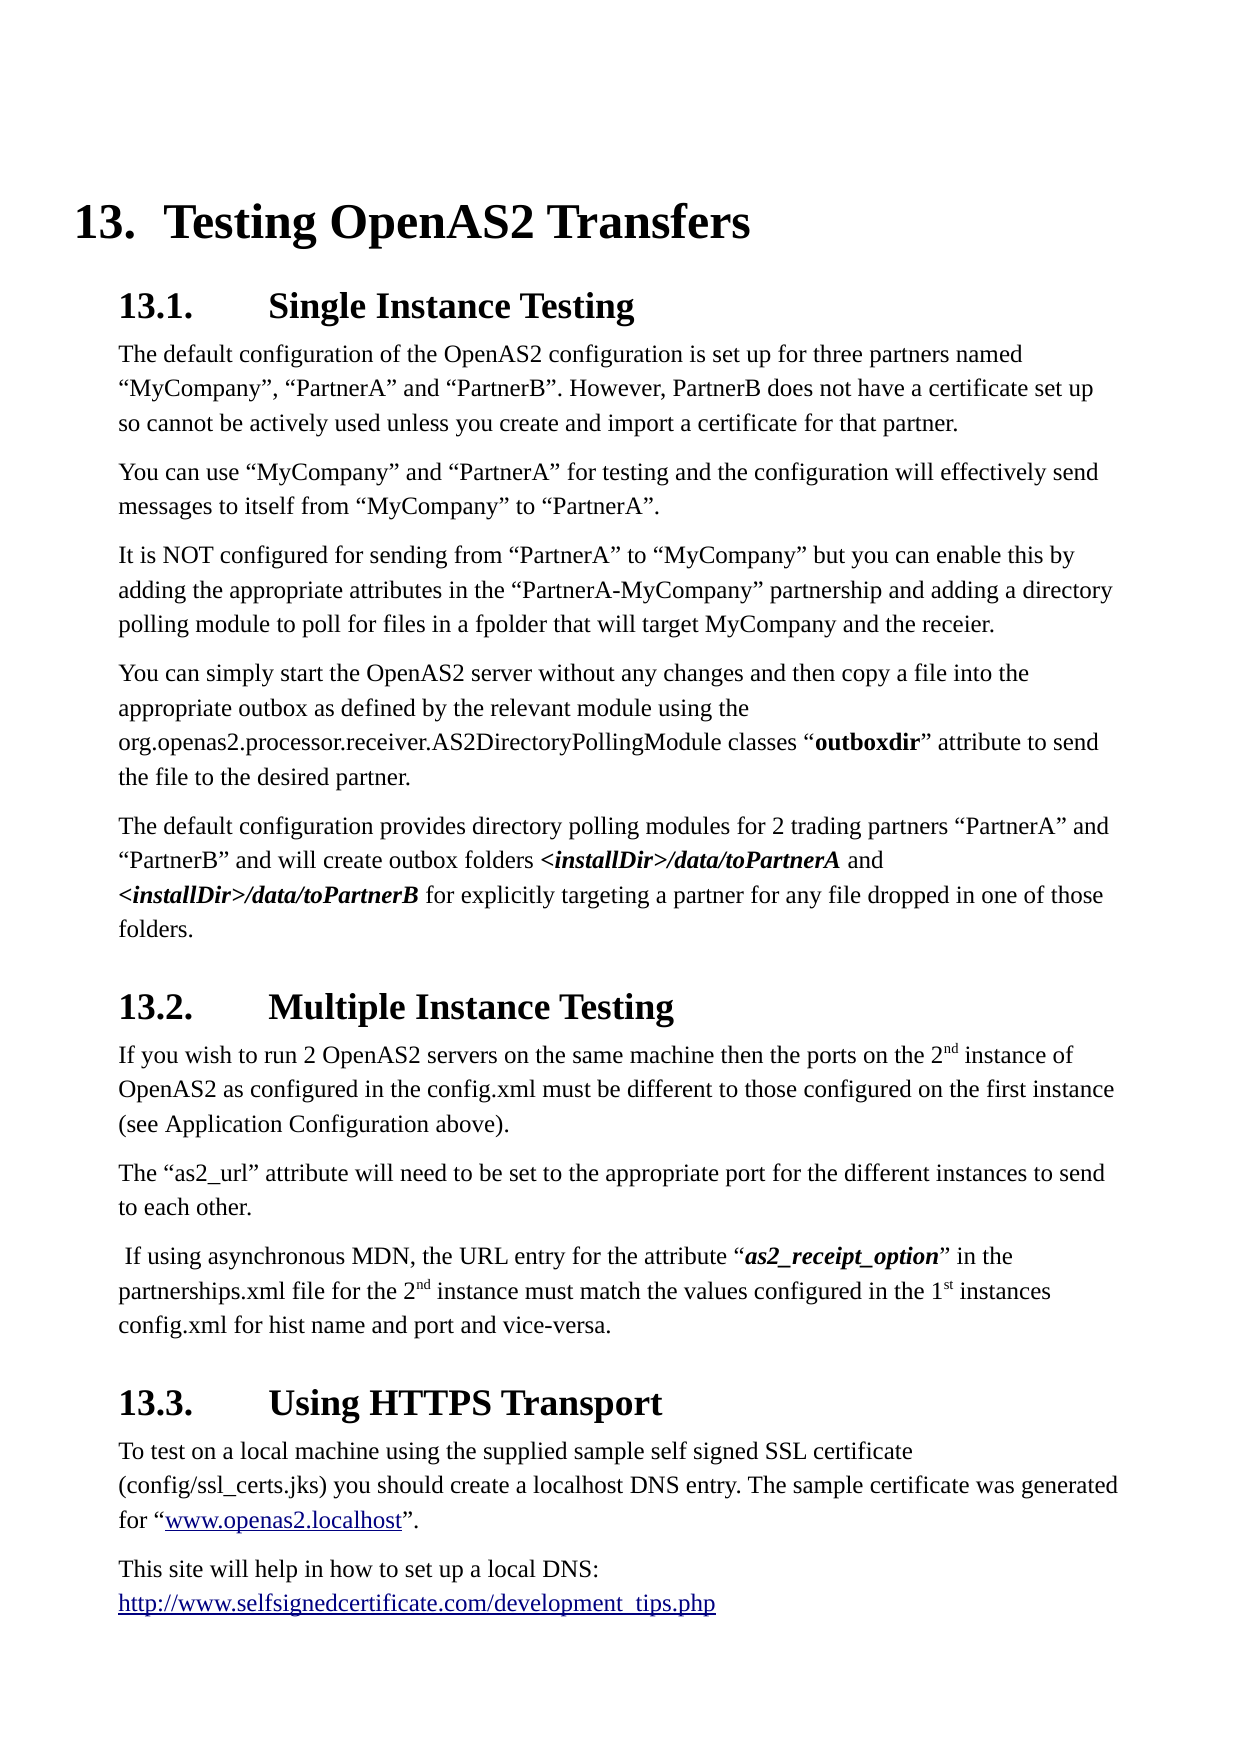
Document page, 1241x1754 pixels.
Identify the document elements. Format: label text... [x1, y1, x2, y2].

text It is NOT configured for sending from “PartnerA” to “MyCompany” but you can enable this by adding the appropriate attributes in the “PartnerA-MyCompany” partnership and adding a directory polling module to poll for files in a fpolder that will target MyCompany and the receier. [118, 540, 1122, 638]
text You can simply start the OpenAS2 server without any changes and then copy a file into the appropriate outbox as defined by the relevant module using the org.openas2.processor.receiver.AS2DirectoryPollingModule classes “outboxdir” attribute to send the file to the desired partner. [118, 658, 1122, 790]
text The default configuration provides directory polling modules for 2 trading partners “PartnerA” and “PartnerB” and will create outbox folders <installDir>/data/toPartnerA and <installDir>/data/toPartnerB for explicitly targeting a partner for any file dropped in one of those folders. [118, 811, 1122, 943]
subtitle Multiple Instance Testing [118, 984, 1122, 1027]
text This site will help in how to set up a local DNS: http://www.selfsignedcertificate.com/development_tips.php [118, 1554, 1122, 1617]
text The default configuration of the OpenAS2 configuration is set up for three partners named “MyCompany”, “PartnerA” and “PartnerB”. However, PartnerB does not have a certificate set up so cannot be actively used unless you create and import a certificate for that partner. [118, 339, 1122, 436]
text If using asynchronous MDN, the URL entry for the attribute “as2_receipt_option” in the partnerships.xml file for the 2nd instance must match the values configured in the 1st instances config.xml for hist name and port and vice-versa. [118, 1241, 1122, 1339]
text The “as2_url” attribute will need to be set to the appropriate port for the different instances to send to each other. [118, 1158, 1122, 1221]
subtitle Single Instance Testing [118, 283, 1122, 326]
subtitle Testing OpenAS2 Transfers [73, 192, 1122, 250]
text If you wish to run 2 OpenAS2 servers on the same machine then the ports on the 2nd instance of OpenAS2 as configured in the config.xml must be different to those configured on the first instance (see Application Configuration above). [118, 1040, 1122, 1137]
text To test on a local machine using the supplied sample self signed SSL certificate (config/ssl_certs.jks) you should create a localhost DNS entry. The sample certificate was generated for “www.openas2.localhost”. [118, 1436, 1122, 1533]
text You can use “MyCompany” and “PartnerA” for testing and the configuration will effectively send messages to itself from “MyCompany” to “PartnerA”. [118, 457, 1122, 520]
subtitle Using HTTPS Transport [118, 1380, 1122, 1423]
